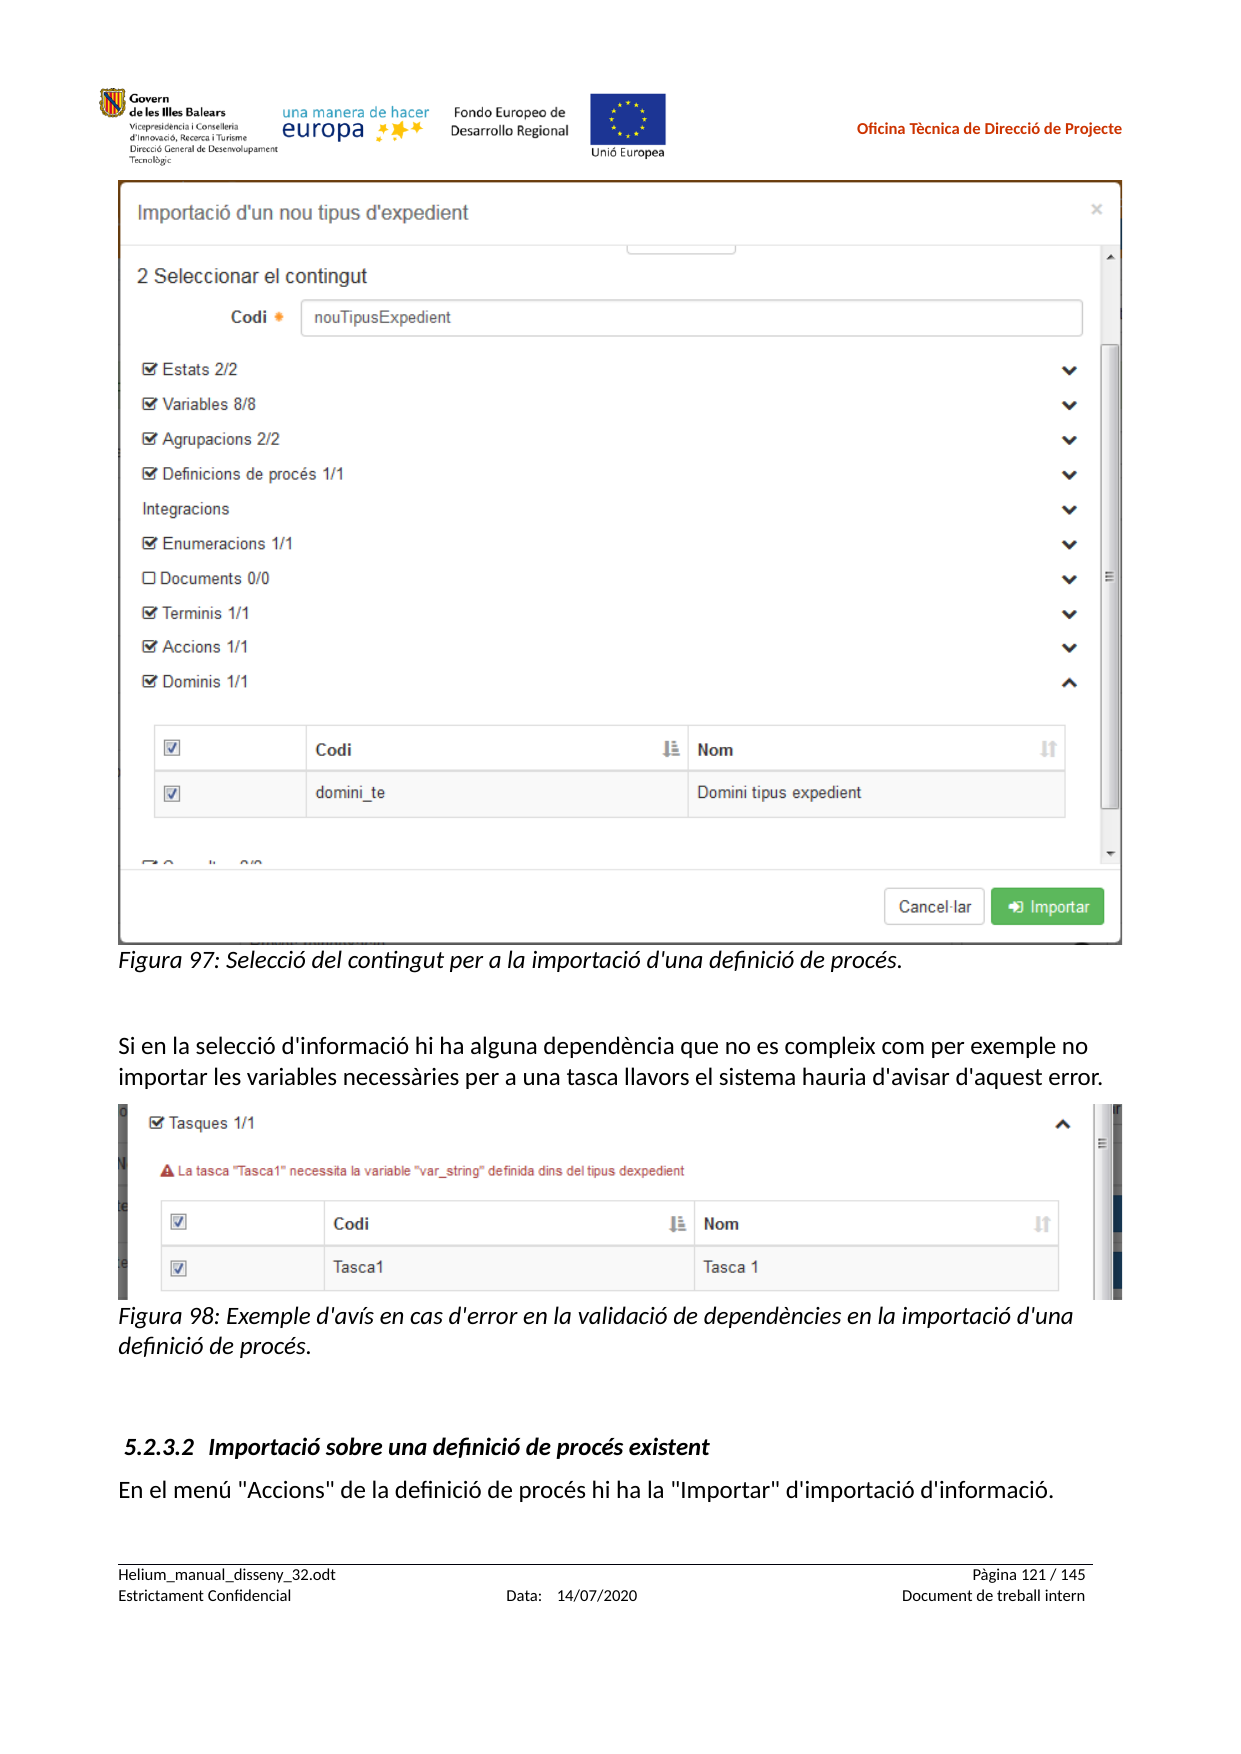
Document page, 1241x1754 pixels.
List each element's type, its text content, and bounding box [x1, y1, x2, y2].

text Figura 98: Exemple d'avís en cas d'error en la validació de dependències en la importació d'una definició de procés. [118, 1300, 1122, 1361]
subtitle Importació sobre una definició de procés existent [118, 1431, 1122, 1462]
picture [118, 180, 1123, 945]
picture [99, 87, 668, 166]
text Si en la selecció d'informació hi ha alguna dependència que no es compleix com per exemple no importar les variables necessàries per a una tasca llavors el sistema hauria d'avisar d'aquest error. [118, 1031, 1122, 1092]
text En el menú "Accions" de la definició de procés hi ha la "Importar" d'importació d'informació. [118, 1474, 1122, 1505]
picture [118, 1104, 1123, 1300]
text Figura 97: Selecció del contingut per a la importació d'una definició de procés. [118, 945, 1122, 975]
